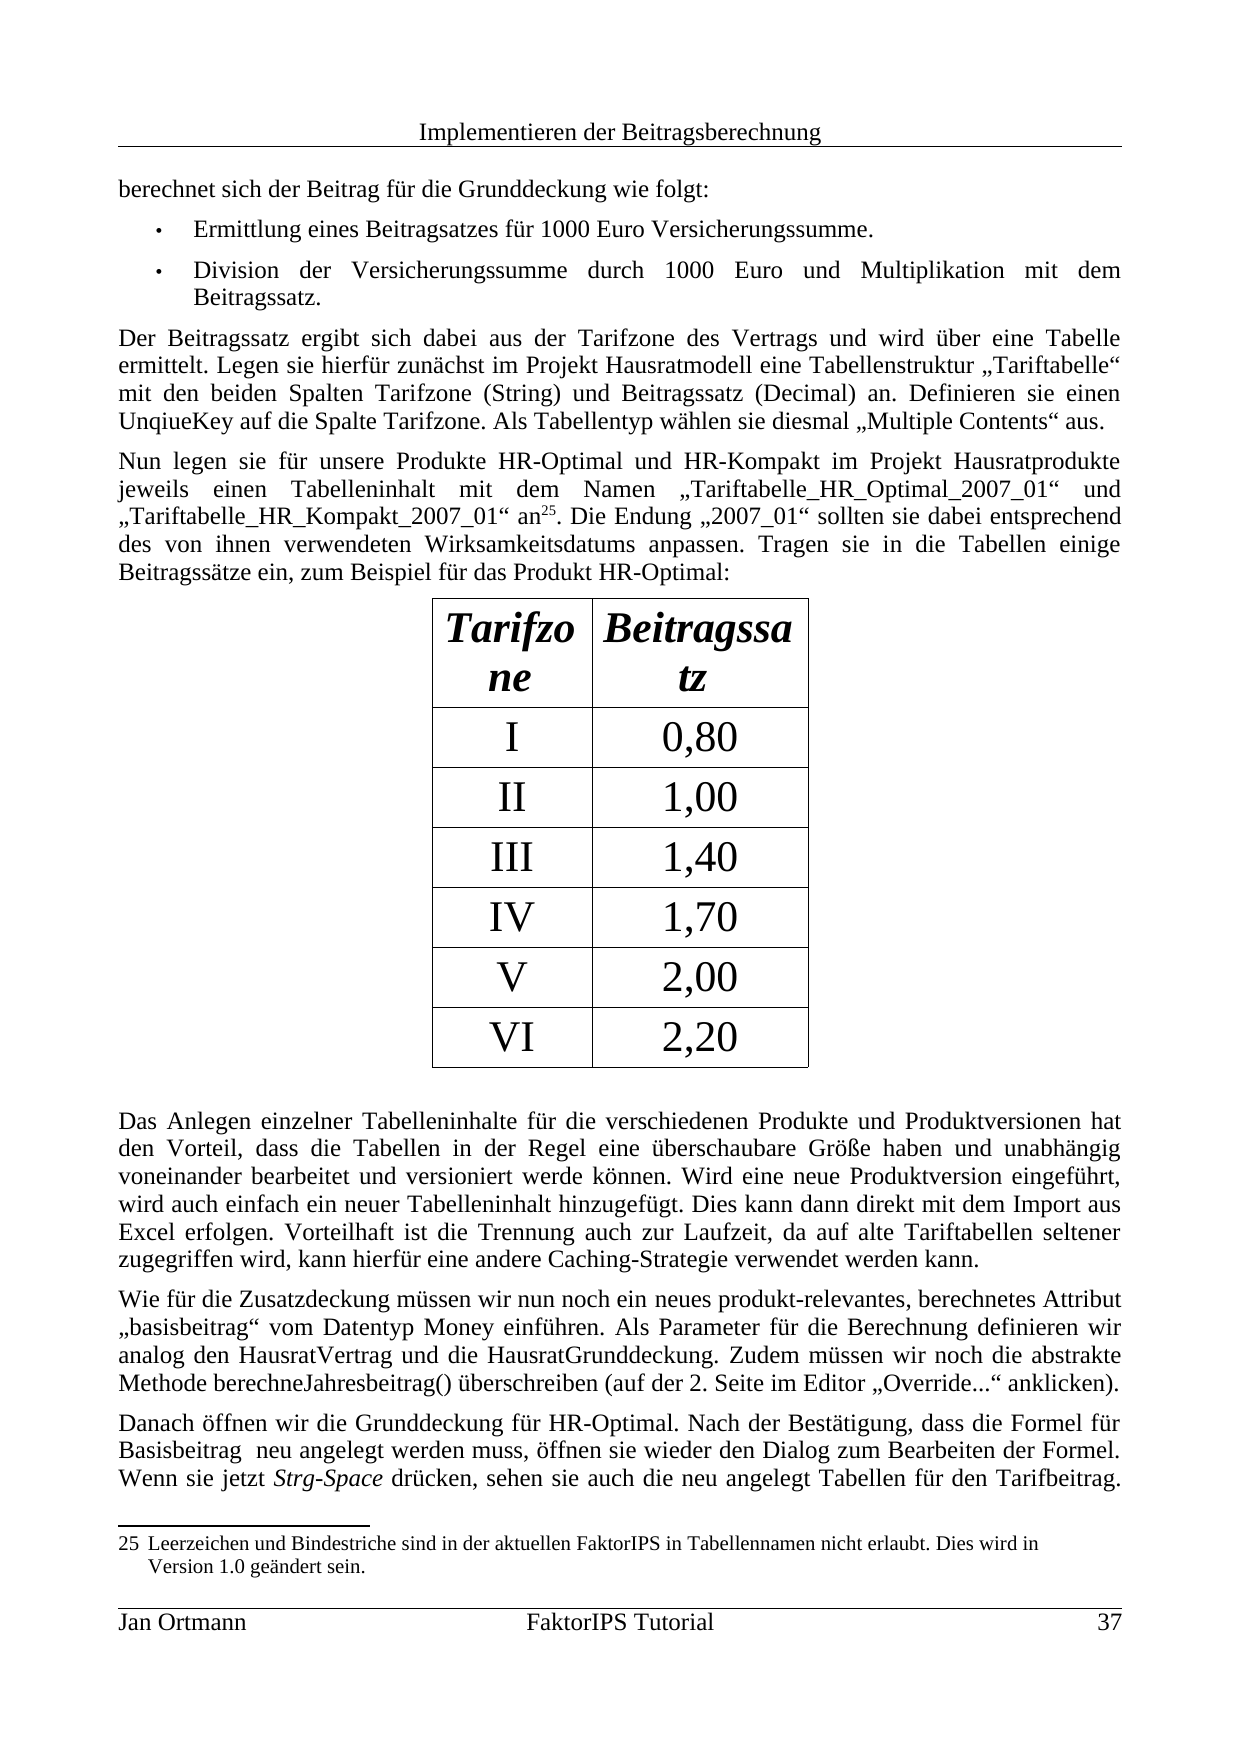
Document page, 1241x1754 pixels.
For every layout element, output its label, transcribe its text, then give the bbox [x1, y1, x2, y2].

text Der Beitragssatz ergibt sich dabei aus der Tarifzone des Vertrags und wird über eine Tabelle ermittelt. Legen sie hierfür zunächst im Projekt Hausratmodell eine Tabellenstruktur „Tariftabelle“ mit den beiden Spalten Tarifzone (String) und Beitragssatz (Decimal) an. Definieren sie einen UnqiueKey auf die Spalte Tarifzone. Als Tabellentyp wählen sie diesmal „Multiple Contents“ aus. [118, 324, 1122, 434]
table_header Beitragssatz [593, 599, 808, 707]
table_cell III [433, 828, 592, 887]
text Danach öffnen wir die Grunddeckung für HR-Optimal. Nach der Bestätigung, dass die Formel für Basisbeitrag neu angelegt werden muss, öffnen sie wieder den Dialog zum Bearbeiten der Formel. Wenn sie jetzt Strg-Space drücken, sehen sie auch die neu angelegt Tabellen für den Tarifbeitrag. [118, 1409, 1122, 1492]
text Wie für die Zusatzdeckung müssen wir nun noch ein neues produkt-relevantes, berechnetes Attribut „basisbeitrag“ vom Datentyp Money einführen. Als Parameter für die Berechnung definieren wir analog den HausratVertrag und die HausratGrunddeckung. Zudem müssen wir noch die abstrakte Methode berechneJahresbeitrag() überschreiben (auf der 2. Seite im Editor „Override...“ anklicken). [118, 1286, 1122, 1396]
table_cell II [433, 768, 592, 827]
text berechnet sich der Beitrag für die Grunddeckung wie folgt: [118, 175, 1122, 203]
list Ermittlung eines Beitragsatzes für 1000 Euro Versicherungssumme. [156, 216, 1122, 243]
table_cell 1,40 [593, 828, 808, 887]
table_cell 2,20 [593, 1008, 808, 1067]
table_cell 0,80 [593, 708, 808, 767]
text Leerzeichen und Bindestriche sind in der aktuellen FaktorIPS in Tabellennamen nicht erlaubt. Dies wird in Version 1.0 geändert sein. [118, 1532, 1122, 1578]
table_header Tarifzone [433, 599, 592, 707]
table_cell 1,70 [593, 888, 808, 947]
text Nun legen sie für unsere Produkte HR-Optimal und HR-Kompakt im Projekt Hausratprodukte jeweils einen Tabelleninhalt mit dem Namen „Tariftabelle_HR_Optimal_2007_01“ und „Tariftabelle_HR_Kompakt_2007_01“ an. Die Endung „2007_01“ sollten sie dabei entsprechend des von ihnen verwendeten Wirksamkeitsdatums anpassen. Tragen sie in die Tabellen einige Beitragssätze ein, zum Beispiel für das Produkt HR-Optimal: [118, 447, 1122, 586]
table_cell VI [433, 1008, 592, 1067]
table_cell 1,00 [593, 768, 808, 827]
text Das Anlegen einzelner Tabelleninhalte für die verschiedenen Produkte und Produktversionen hat den Vorteil, dass die Tabellen in der Regel eine überschaubare Größe haben und unabhängig voneinander bearbeitet und versioniert werde können. Wird eine neue Produktversion eingeführt, wird auch einfach ein neuer Tabelleninhalt hinzugefügt. Dies kann dann direkt mit dem Import aus Excel erfolgen. Vorteilhaft ist die Trennung auch zur Laufzeit, da auf alte Tariftabellen seltener zugegriffen wird, kann hierfür eine andere Caching-Strategie verwendet werden kann. [118, 1107, 1122, 1273]
list Division der Versicherungssumme durch 1000 Euro und Multiplikation mit dem Beitragssatz. [156, 256, 1122, 311]
table_cell V [433, 948, 592, 1007]
table_cell 2,00 [593, 948, 808, 1007]
table_cell IV [433, 888, 592, 947]
table_cell I [433, 708, 592, 767]
